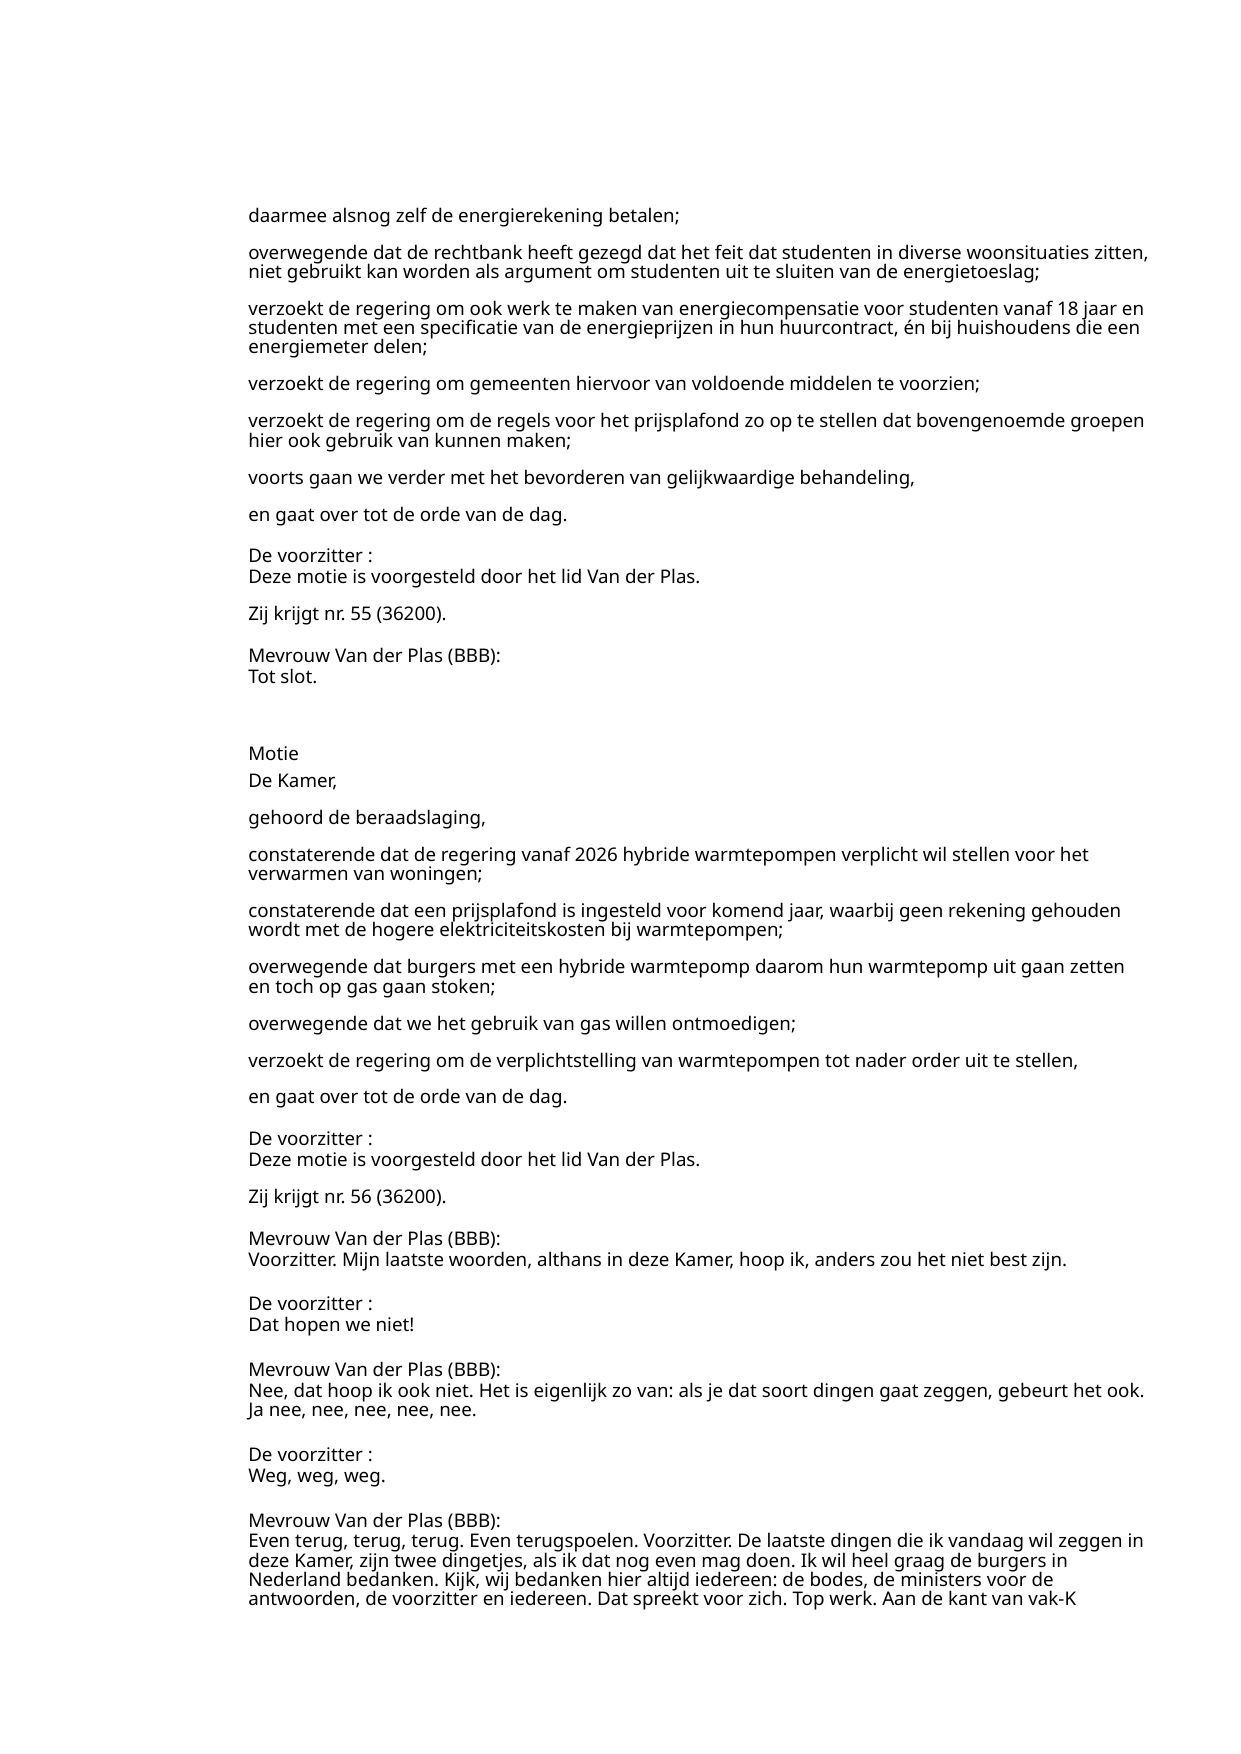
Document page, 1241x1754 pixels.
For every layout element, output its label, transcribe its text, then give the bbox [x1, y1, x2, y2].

text Voorzitter. Mijn laatste woorden, althans in deze Kamer, hoop ik, anders zou het niet best zijn. [248, 1251, 1152, 1270]
text Motie [248, 740, 1152, 766]
text Deze motie is voorgesteld door het lid Van der Plas. [248, 568, 1152, 587]
text Mevrouw Van der Plas (BBB): [248, 1356, 1152, 1382]
text verzoekt de regering om de regels voor het prijsplafond zo op te stellen dat bovengenoemde groepen hier ook gebruik van kunnen maken; [248, 412, 1152, 451]
text gehoord de beraadslaging, [248, 809, 1152, 828]
text Nee, dat hoop ik ook niet. Het is eigenlijk zo van: als je dat soort dingen gaat zeggen, gebeurt het ook. Ja nee, nee, nee, nee, nee. [248, 1382, 1152, 1420]
text constaterende dat een prijsplafond is ingesteld voor komend jaar, waarbij geen rekening gehouden wordt met de hogere elektriciteitskosten bij warmtepompen; [248, 902, 1152, 941]
text Dat hopen we niet! [248, 1316, 1152, 1336]
text en gaat over tot de orde van de dag. [248, 506, 1152, 525]
text overwegende dat we het gebruik van gas willen ontmoedigen; [248, 1014, 1152, 1034]
text Mevrouw Van der Plas (BBB): [248, 642, 1152, 668]
text Zij krijgt nr. 56 (36200). [248, 1188, 1152, 1207]
text daarmee alsnog zelf de energierekening betalen; [248, 207, 1152, 226]
text verzoekt de regering om ook werk te maken van energiecompensatie voor studenten vanaf 18 jaar en studenten met een specificatie van de energieprijzen in hun huurcontract, én bij huishoudens die een energiemeter delen; [248, 300, 1152, 358]
text Zij krijgt nr. 55 (36200). [248, 605, 1152, 624]
text Even terug, terug, terug. Even terugspoelen. Voorzitter. De laatste dingen die ik vandaag wil zeggen in deze Kamer, zijn twee dingetjes, als ik dat nog even mag doen. Ik wil heel graag de burgers in Nederland bedanken. Kijk, wij bedanken hier altijd iedereen: de bodes, de ministers voor de antwoorden, de voorzitter en iedereen. Dat spreekt voor zich. Top werk. Aan de kant van vak-K [248, 1532, 1152, 1609]
text Deze motie is voorgesteld door het lid Van der Plas. [248, 1151, 1152, 1170]
text De voorzitter : [248, 1126, 1152, 1151]
text voorts gaan we verder met het bevorderen van gelijkwaardige behandeling, [248, 469, 1152, 488]
text De Kamer, [248, 772, 1152, 791]
text Mevrouw Van der Plas (BBB): [248, 1225, 1152, 1251]
text overwegende dat de rechtbank heeft gezegd dat het feit dat studenten in diverse woonsituaties zitten, niet gebruikt kan worden als argument om studenten uit te sluiten van de energietoeslag; [248, 244, 1152, 282]
text Weg, weg, weg. [248, 1467, 1152, 1486]
text verzoekt de regering om gemeenten hiervoor van voldoende middelen te voorzien; [248, 375, 1152, 395]
text overwegende dat burgers met een hybride warmtepomp daarom hun warmtepomp uit gaan zetten en toch op gas gaan stoken; [248, 958, 1152, 997]
text en gaat over tot de orde van de dag. [248, 1088, 1152, 1108]
text Mevrouw Van der Plas (BBB): [248, 1507, 1152, 1532]
text constaterende dat de regering vanaf 2026 hybride warmtepompen verplicht wil stellen voor het verwarmen van woningen; [248, 846, 1152, 884]
text verzoekt de regering om de verplichtstelling van warmtepompen tot nader order uit te stellen, [248, 1052, 1152, 1071]
text De voorzitter : [248, 1441, 1152, 1467]
text De voorzitter : [248, 543, 1152, 568]
text Tot slot. [248, 668, 1152, 687]
text De voorzitter : [248, 1291, 1152, 1316]
